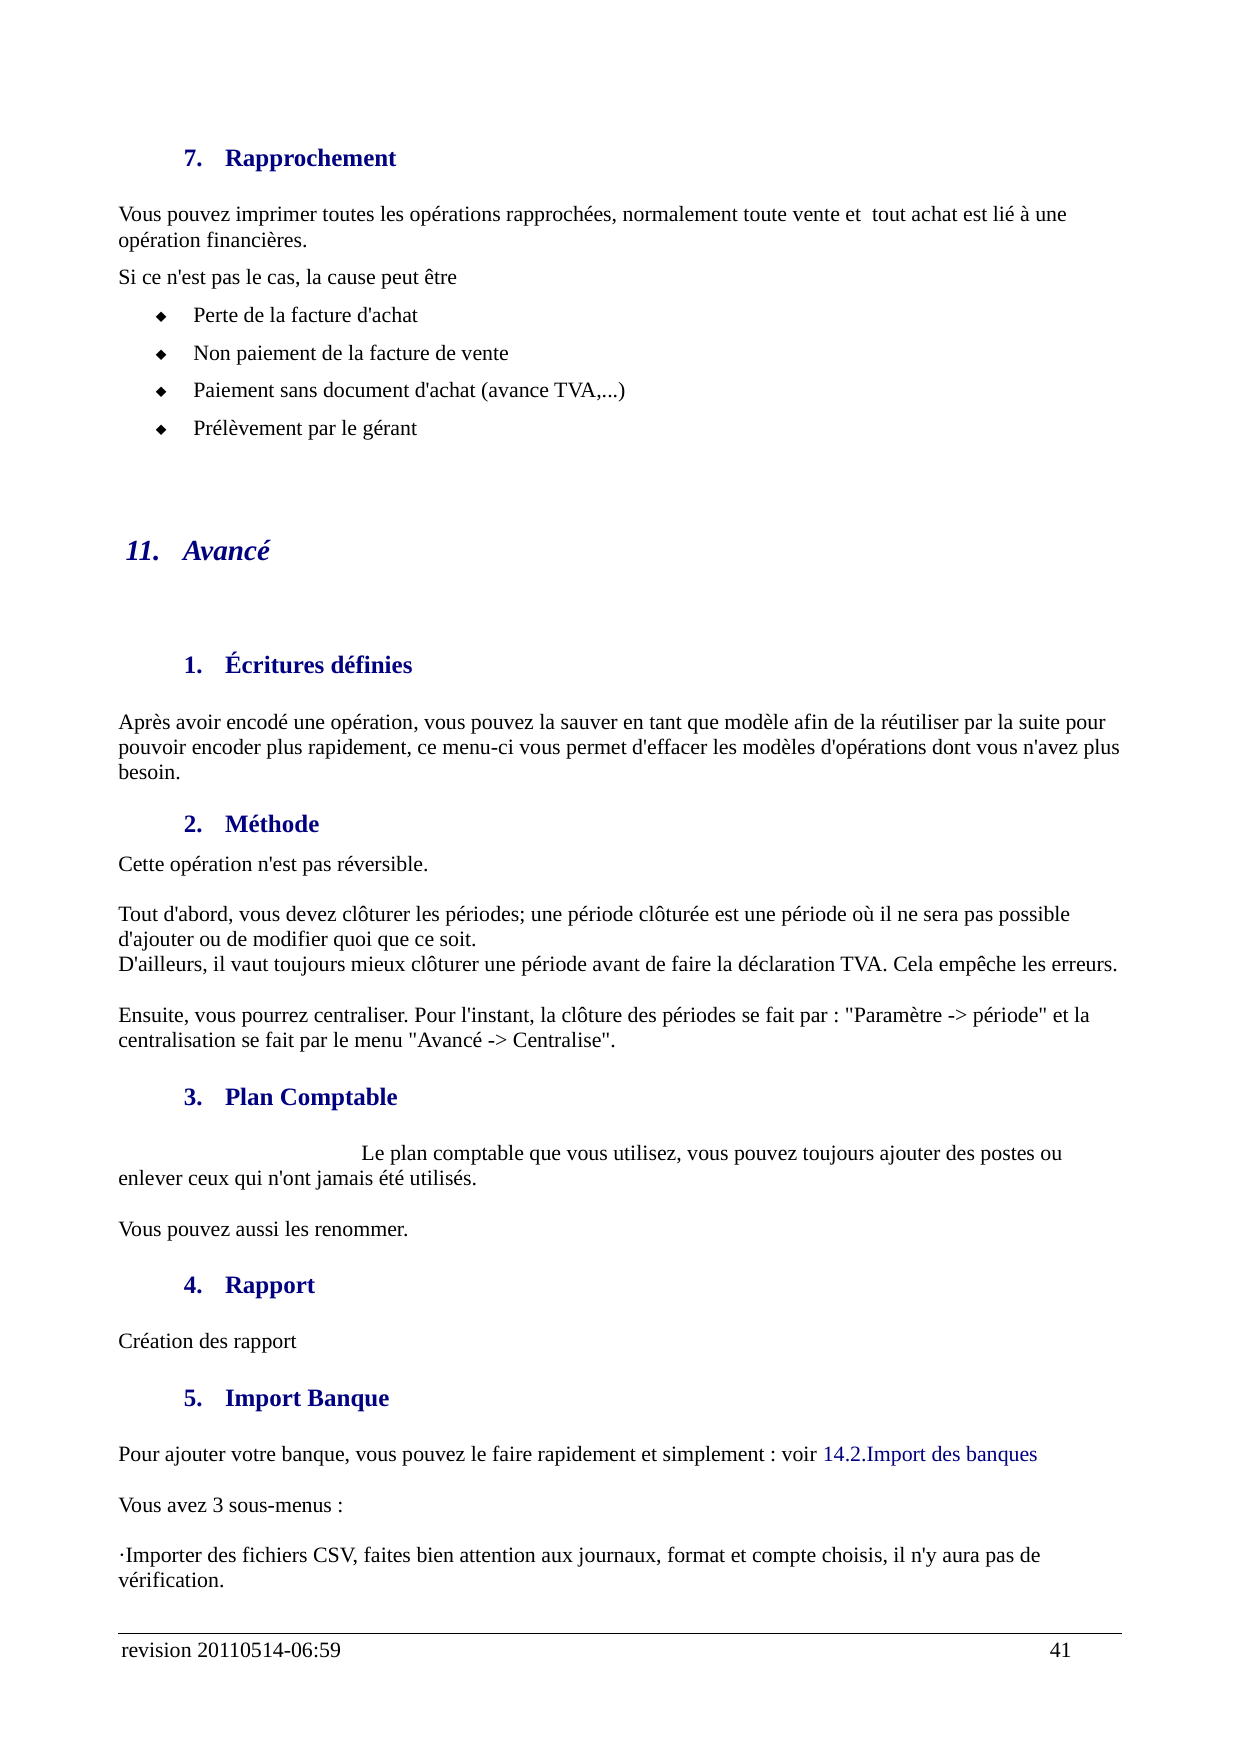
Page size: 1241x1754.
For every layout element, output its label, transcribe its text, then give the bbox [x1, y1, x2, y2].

list Perte de la facture d'achat [156, 302, 1122, 327]
text Tout d'abord, vous devez clôturer les périodes; une période clôturée est une période où il ne sera pas possible d'ajouter ou de modifier quoi que ce soit. [118, 901, 1122, 951]
subtitle Rapport [177, 1270, 1122, 1299]
text Ensuite, vous pourrez centraliser. Pour l'instant, la clôture des périodes se fait par : "Paramètre -> période" et la centralisation se fait par le menu "Avancé -> Centralise". [118, 1002, 1122, 1052]
text ·Importer des fichiers CSV, faites bien attention aux journaux, format et compte choisis, il n'y aura pas de vérification. [118, 1542, 1122, 1593]
subtitle Import Banque [177, 1383, 1122, 1412]
text Le plan comptable que vous utilisez, vous pouvez toujours ajouter des postes ou enlever ceux qui n'ont jamais été utilisés. [118, 1140, 1122, 1190]
text Vous avez 3 sous-menus : [118, 1492, 1122, 1517]
subtitle Écritures définies [177, 651, 1122, 679]
text Vous pouvez imprimer toutes les opérations rapprochées, normalement toute vente et tout achat est lié à une opération financières. [118, 201, 1122, 252]
subtitle Méthode [177, 809, 1122, 838]
subtitle Rapprochement [177, 143, 1122, 172]
subtitle Avancé [118, 533, 1122, 566]
list Non paiement de la facture de vente [156, 340, 1122, 365]
text Après avoir encodé une opération, vous pouvez la sauver en tant que modèle afin de la réutiliser par la suite pour pouvoir encoder plus rapidement, ce menu-ci vous permet d'effacer les modèles d'opérations dont vous n'avez plus besoin. [118, 709, 1122, 784]
list Paiement sans document d'achat (avance TVA,...) [156, 377, 1122, 403]
text Si ce n'est pas le cas, la cause peut être [118, 264, 1122, 289]
text Cette opération n'est pas réversible. [118, 851, 1122, 876]
text D'ailleurs, il vaut toujours mieux clôturer une période avant de faire la déclaration TVA. Cela empêche les erreurs. [118, 951, 1122, 977]
text Création des rapport [118, 1328, 1122, 1354]
text Pour ajouter votre banque, vous pouvez le faire rapidement et simplement : voir 14.2.Import des banques [118, 1441, 1122, 1467]
subtitle Plan Comptable [177, 1082, 1122, 1111]
list Prélèvement par le gérant [156, 415, 1122, 440]
text Vous pouvez aussi les renommer. [118, 1216, 1122, 1241]
